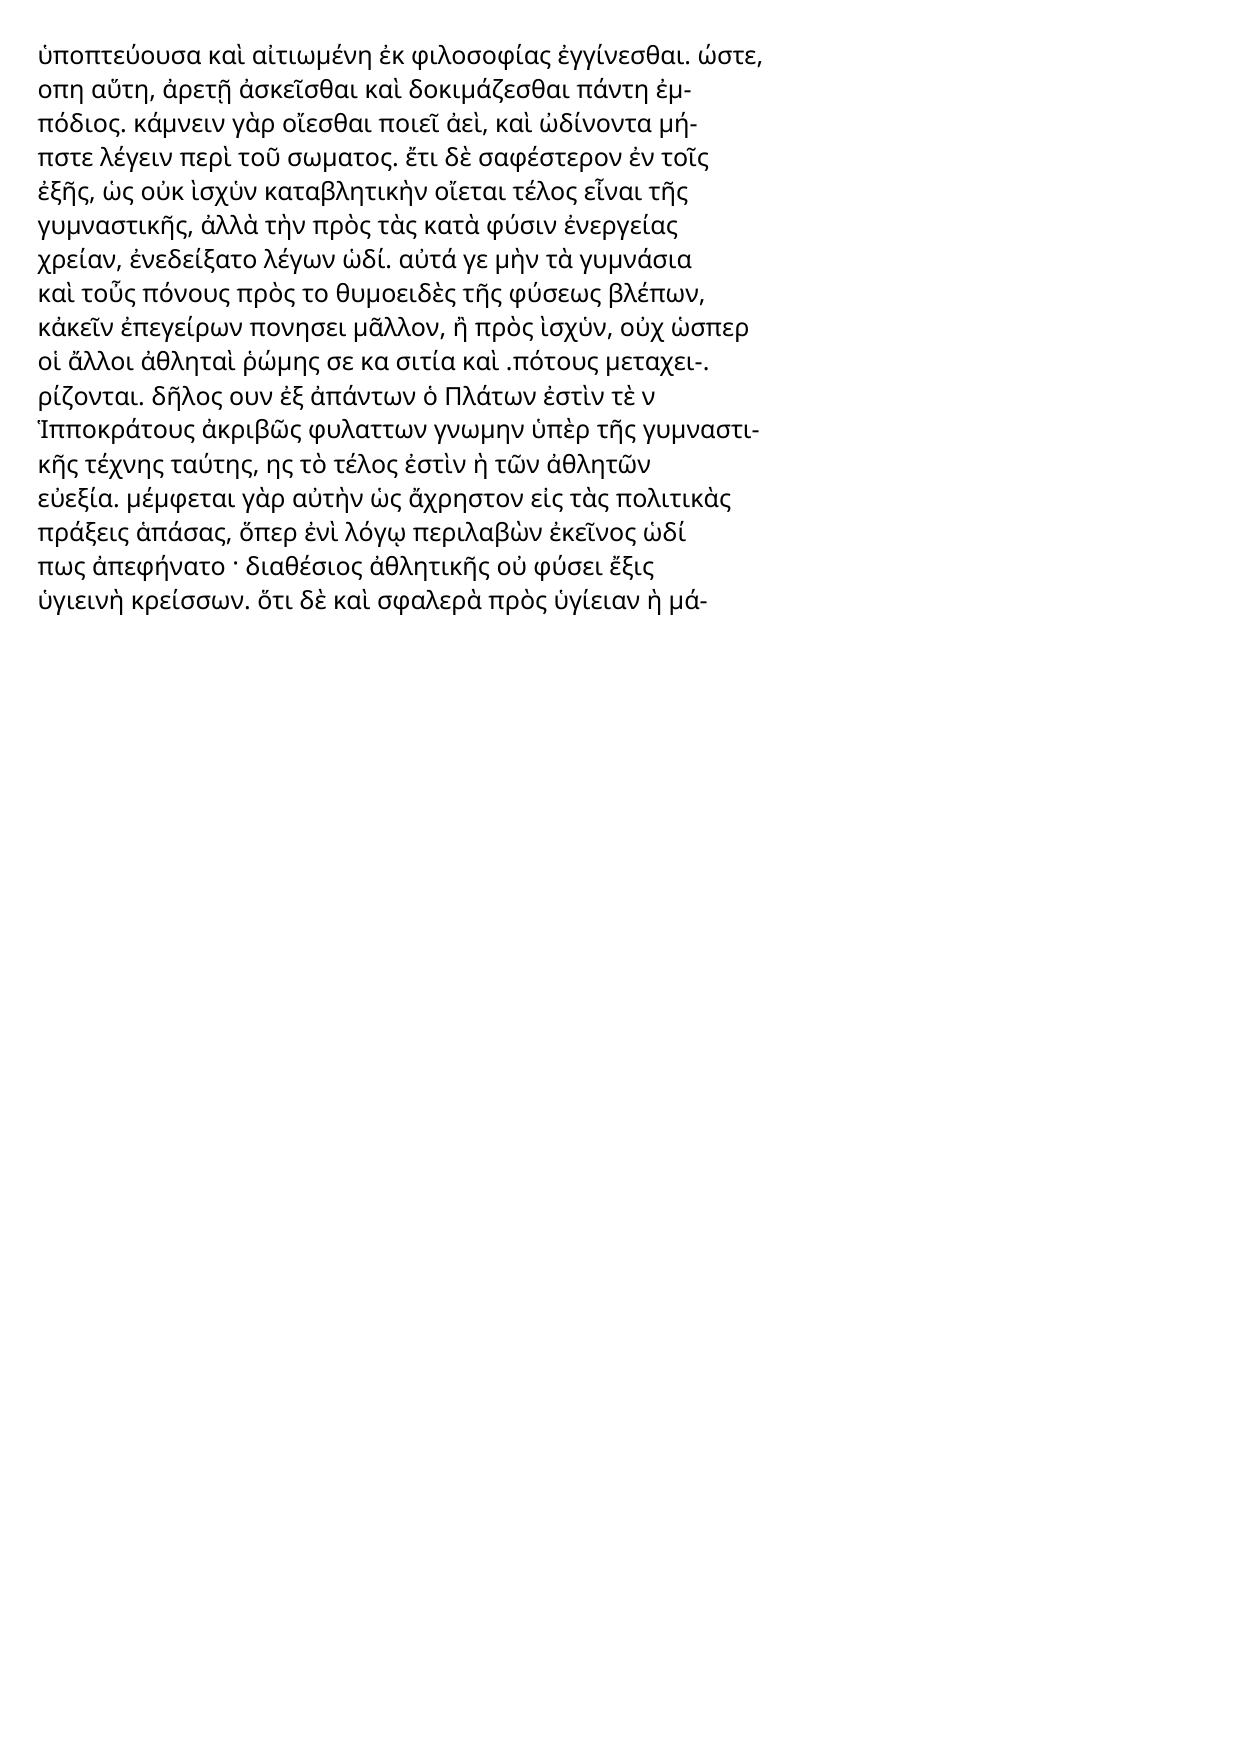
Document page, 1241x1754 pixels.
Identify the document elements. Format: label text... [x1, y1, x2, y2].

text ὑποπτεύουσα καὶ αἰτιωμένη ἐκ φιλοσοφίας ἐγγίνεσθαι. ώστε, οπη αὕτη, ἀρετῇ ἀσκεῖσθαι καὶ δοκιμάζεσθαι πάντη ἐμ- πόδιος. κάμνειν γὰρ οἴεσθαι ποιεῖ ἀεὶ, καὶ ὠδίνοντα μή- πστε λέγειν περὶ τοῦ σωματος. ἔτι δὲ σαφέστερον ἐν τοῖς ἐξῆς, ὡς οὐκ ὶσχὑν καταβλητικὴν οἴεται τέλος εἶναι τῆς γυμναστικῆς, ἀλλὰ τὴν πρὸς τὰς κατὰ φύσιν ἐνεργείας χρείαν, ἐνεδείξατο λέγων ὡδί. αὐτά γε μὴν τὰ γυμνάσια καὶ τοὖς πόνους πρὸς το θυμοειδὲς τῆς φύσεως βλέπων, κἀκεῖν ἐπεγείρων πονησει μᾶλλον, ἢ πρὸς ὶσχὑν, οὐχ ὡσπερ οἱ ἄλλοι ἀθληταὶ ῥώμης σε κα σιτία καὶ .πότους μεταχει-. ρίζονται. δῆλος ουν ἐξ ἀπάντων ὁ Πλάτων ἐστὶν τὲ ν Ἱπποκράτους ἀκριβῶς φυλαττων γνωμην ὑπὲρ τῆς γυμναστι- κῆς τέχνης ταύτης, ης τὸ τέλος ἐστὶν ὴ τῶν ἀθλητῶν εὐεξία. μέμφεται γὰρ αὐτὴν ὡς ἄχρηστον εἰς τὰς πολιτικὰς πράξεις ἁπάσας, ὅπερ ἐνὶ λόγῳ περιλαβὼν ἐκεῖνος ὡδί πως ἀπεφήνατο · διαθέσιος ἀθλητικῆς οὐ φύσει ἔξις ὑγιεινὴ κρείσσων. ὅτι δὲ καὶ σφαλερὰ πρὸς ὑγίειαν ὴ μά- [37, 37, 1203, 617]
